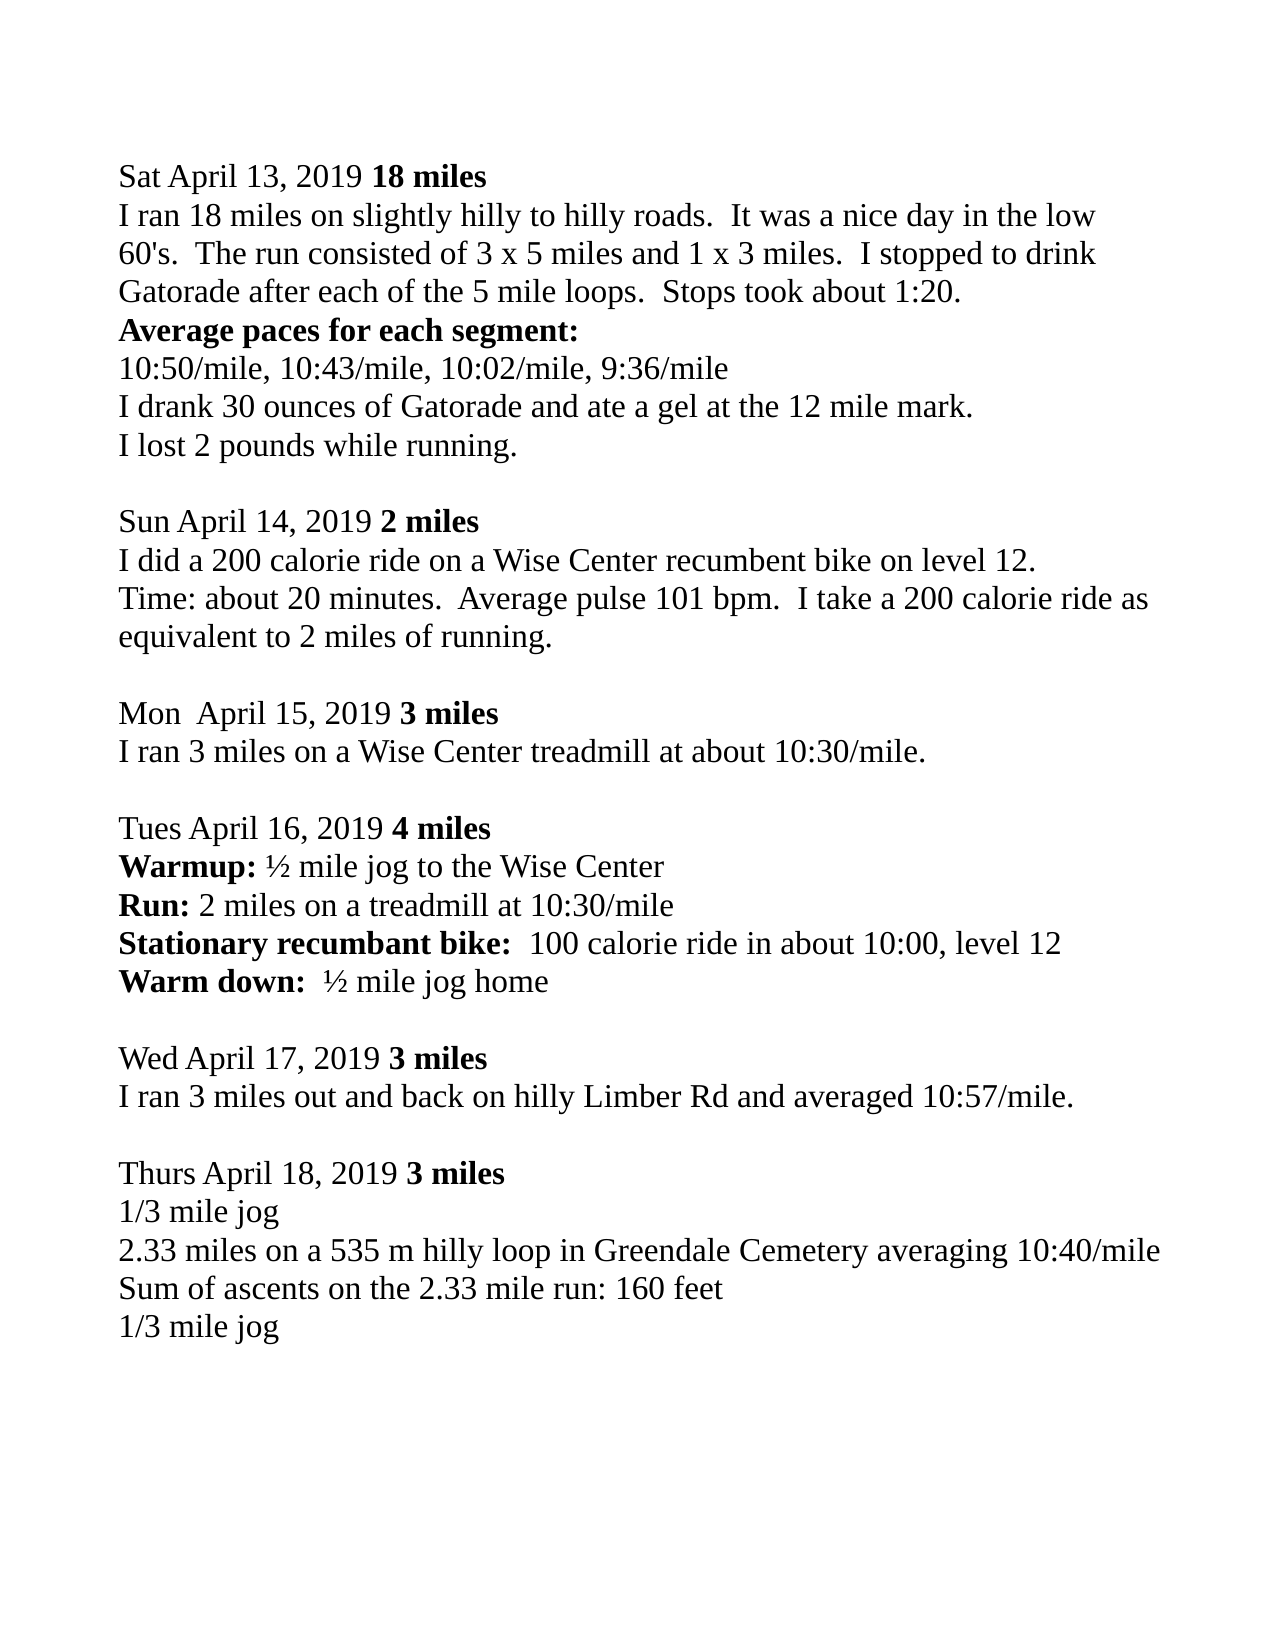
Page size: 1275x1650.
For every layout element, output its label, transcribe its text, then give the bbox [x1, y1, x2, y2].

text Average paces for each segment: [118, 310, 1161, 348]
list 1/3 mile jog [118, 1306, 1161, 1345]
text Wed April 17, 2019 3 miles [118, 1038, 1161, 1076]
text Tues April 16, 2019 4 miles [118, 808, 1161, 846]
text Mon April 15, 2019 3 miles [118, 693, 1161, 731]
text 10:50/mile, 10:43/mile, 10:02/mile, 9:36/mile [118, 348, 1161, 386]
text I did a 200 calorie ride on a Wise Center recumbent bike on level 12. [118, 540, 1161, 578]
text I lost 2 pounds while running. [118, 425, 1161, 463]
text Thurs April 18, 2019 3 miles [118, 1153, 1161, 1191]
text Run: 2 miles on a treadmill at 10:30/mile [118, 885, 1161, 923]
list 2.33 miles on a 535 m hilly loop in Greendale Cemetery averaging 10:40/mile [118, 1230, 1161, 1268]
text 1/3 mile jog [118, 1191, 1161, 1230]
text Warm down: ½ mile jog home [118, 961, 1161, 1000]
text Time: about 20 minutes. Average pulse 101 bpm. I take a 200 calorie ride as equivalent to 2 miles of running. [118, 578, 1161, 655]
text I ran 3 miles out and back on hilly Limber Rd and averaged 10:57/mile. [118, 1076, 1161, 1115]
text I drank 30 ounces of Gatorade and ate a gel at the 12 mile mark. [118, 386, 1161, 425]
text Warmup: ½ mile jog to the Wise Center [118, 846, 1161, 885]
text Stationary recumbant bike: 100 calorie ride in about 10:00, level 12 [118, 923, 1161, 961]
text I ran 3 miles on a Wise Center treadmill at about 10:30/mile. [118, 731, 1161, 770]
text Sat April 13, 2019 18 miles [118, 156, 1161, 195]
list Sum of ascents on the 2.33 mile run: 160 feet [118, 1268, 1161, 1306]
text I ran 18 miles on slightly hilly to hilly roads. It was a nice day in the low 60's. The run consisted of 3 x 5 miles and 1 x 3 miles. I stopped to drink Gatorade after each of the 5 mile loops. Stops took about 1:20. [118, 195, 1161, 310]
text Sun April 14, 2019 2 miles [118, 501, 1161, 540]
